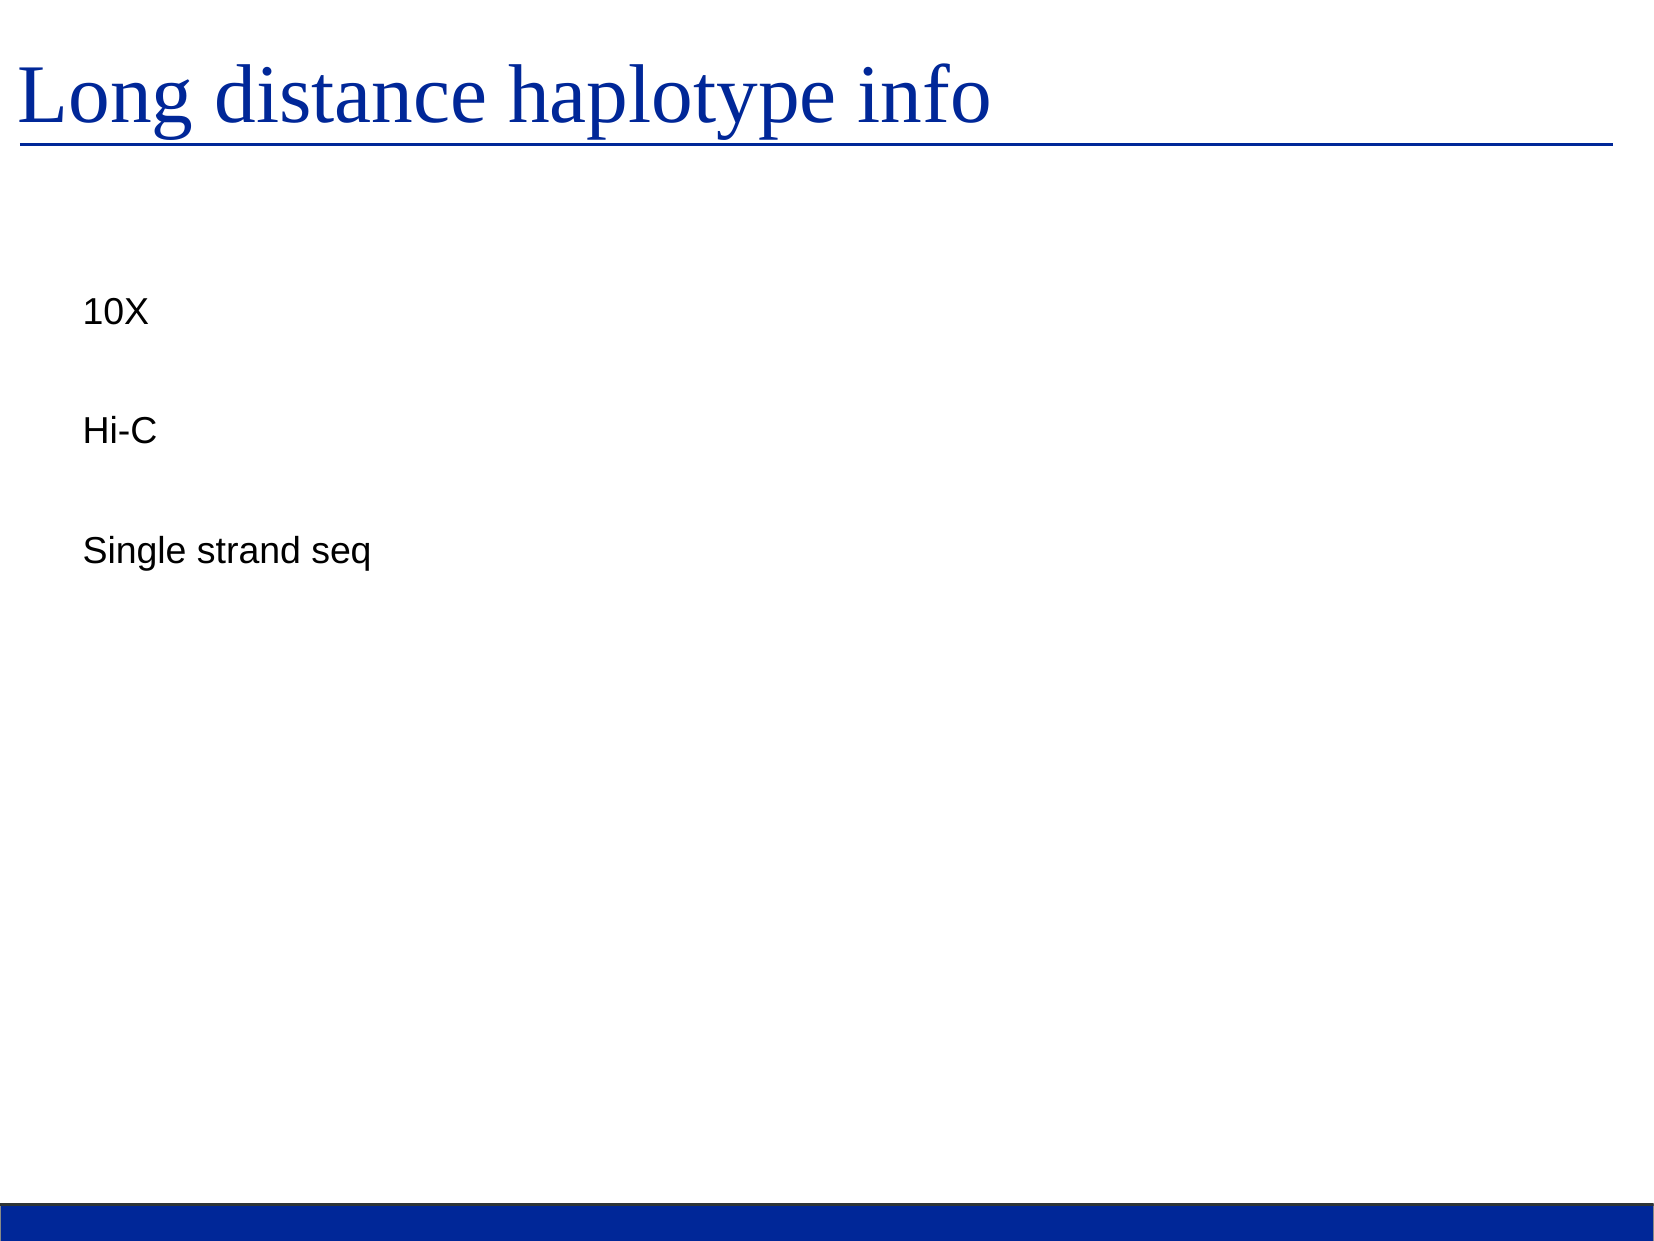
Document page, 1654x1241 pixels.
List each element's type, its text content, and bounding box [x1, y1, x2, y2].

list 10X Hi-C Single strand seq [82, 290, 1571, 1109]
title Long distance haplotype info [17, 0, 1589, 198]
